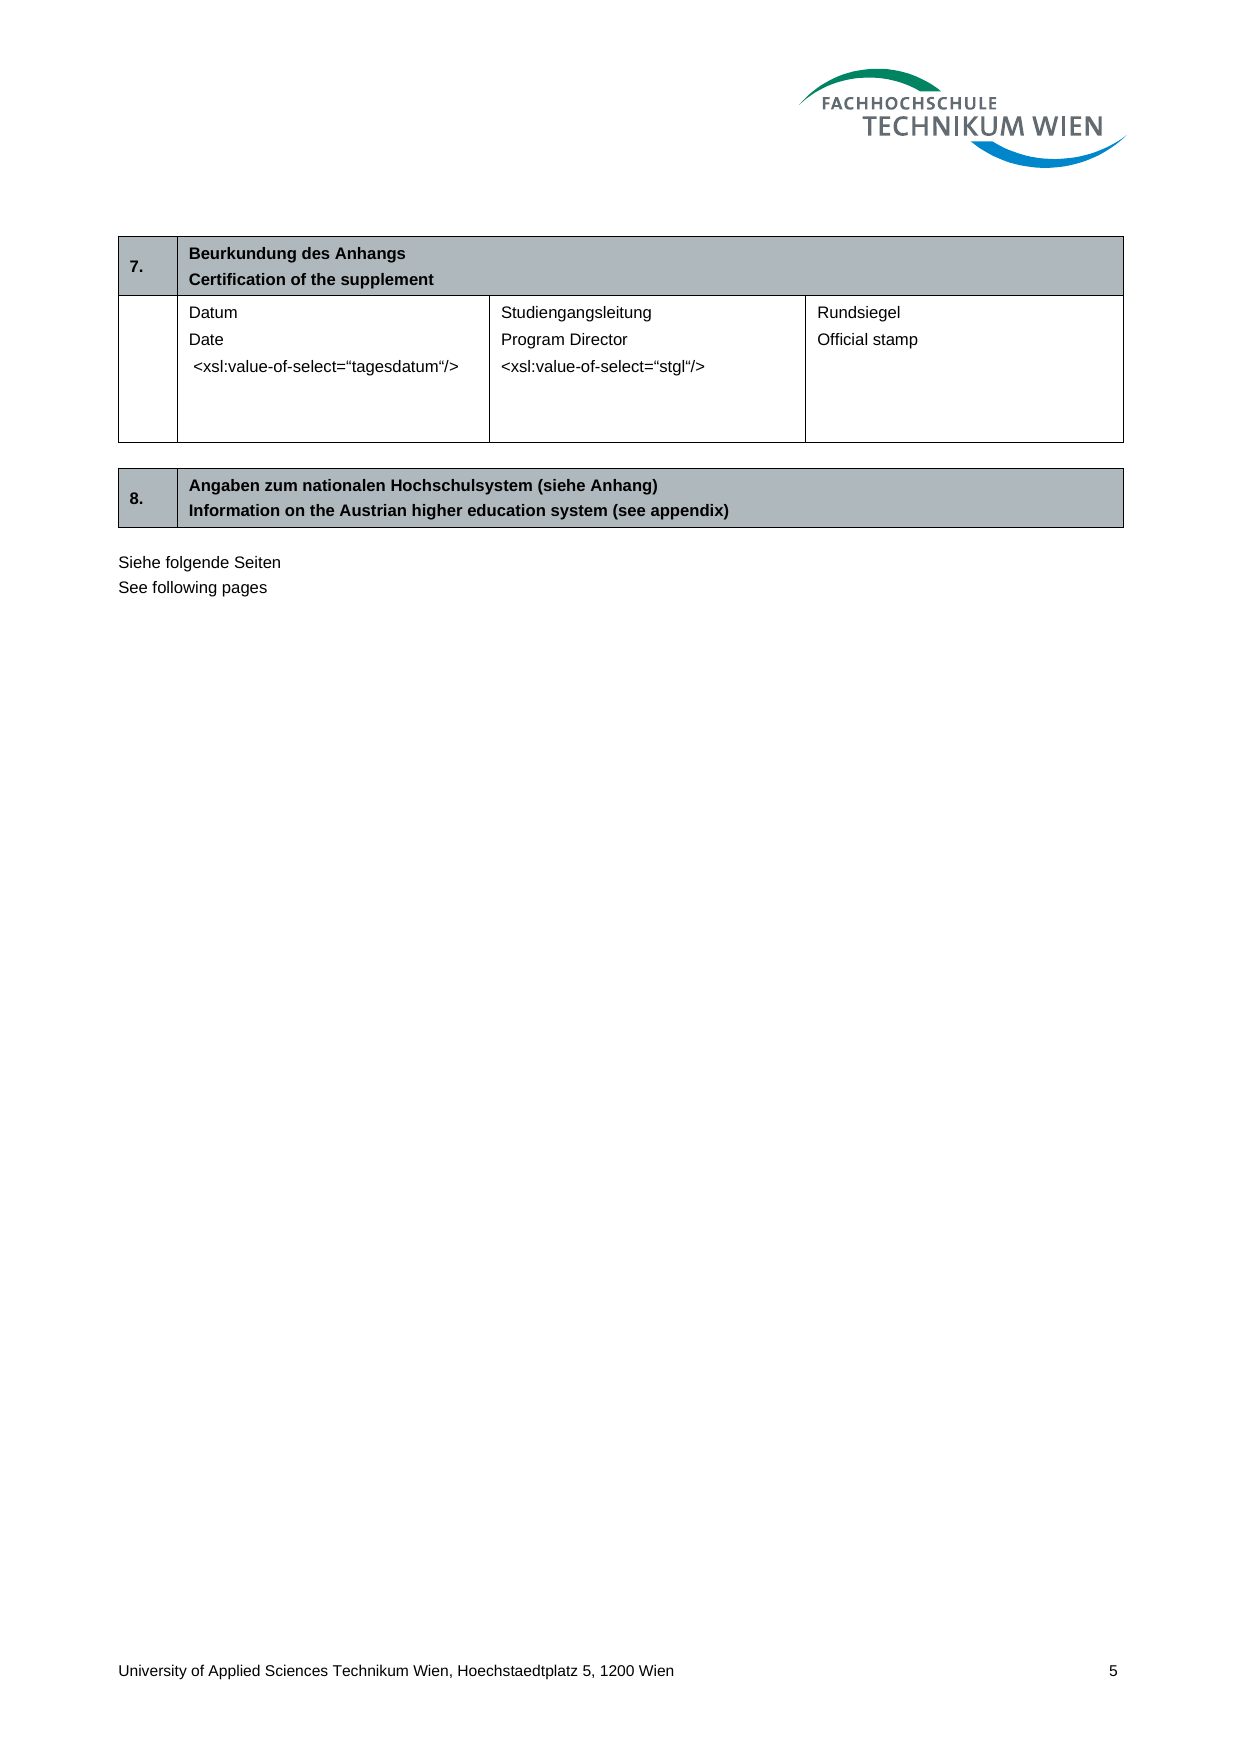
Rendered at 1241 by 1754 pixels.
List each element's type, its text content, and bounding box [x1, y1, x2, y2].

table_header 8. [119, 469, 177, 527]
table_cell [119, 296, 177, 442]
table_cell Datum Date <xsl:value-of-select=“tagesdatum“/> [178, 296, 489, 442]
table_header 7. [119, 237, 177, 295]
text Siehe folgende Seiten [118, 553, 1122, 572]
table_header Angaben zum nationalen Hochschulsystem (siehe Anhang) Information on the Austrian higher education system (see appendix) [178, 469, 1123, 527]
table_header Beurkundung des Anhangs Certification of the supplement [178, 237, 1123, 295]
table_cell Studiengangsleitung Program Director <xsl:value-of-select=“stgl“/> [490, 296, 805, 442]
table_cell Rundsiegel Official stamp [806, 296, 1123, 442]
picture [1119, 135, 1127, 142]
text See following pages [118, 578, 1122, 597]
